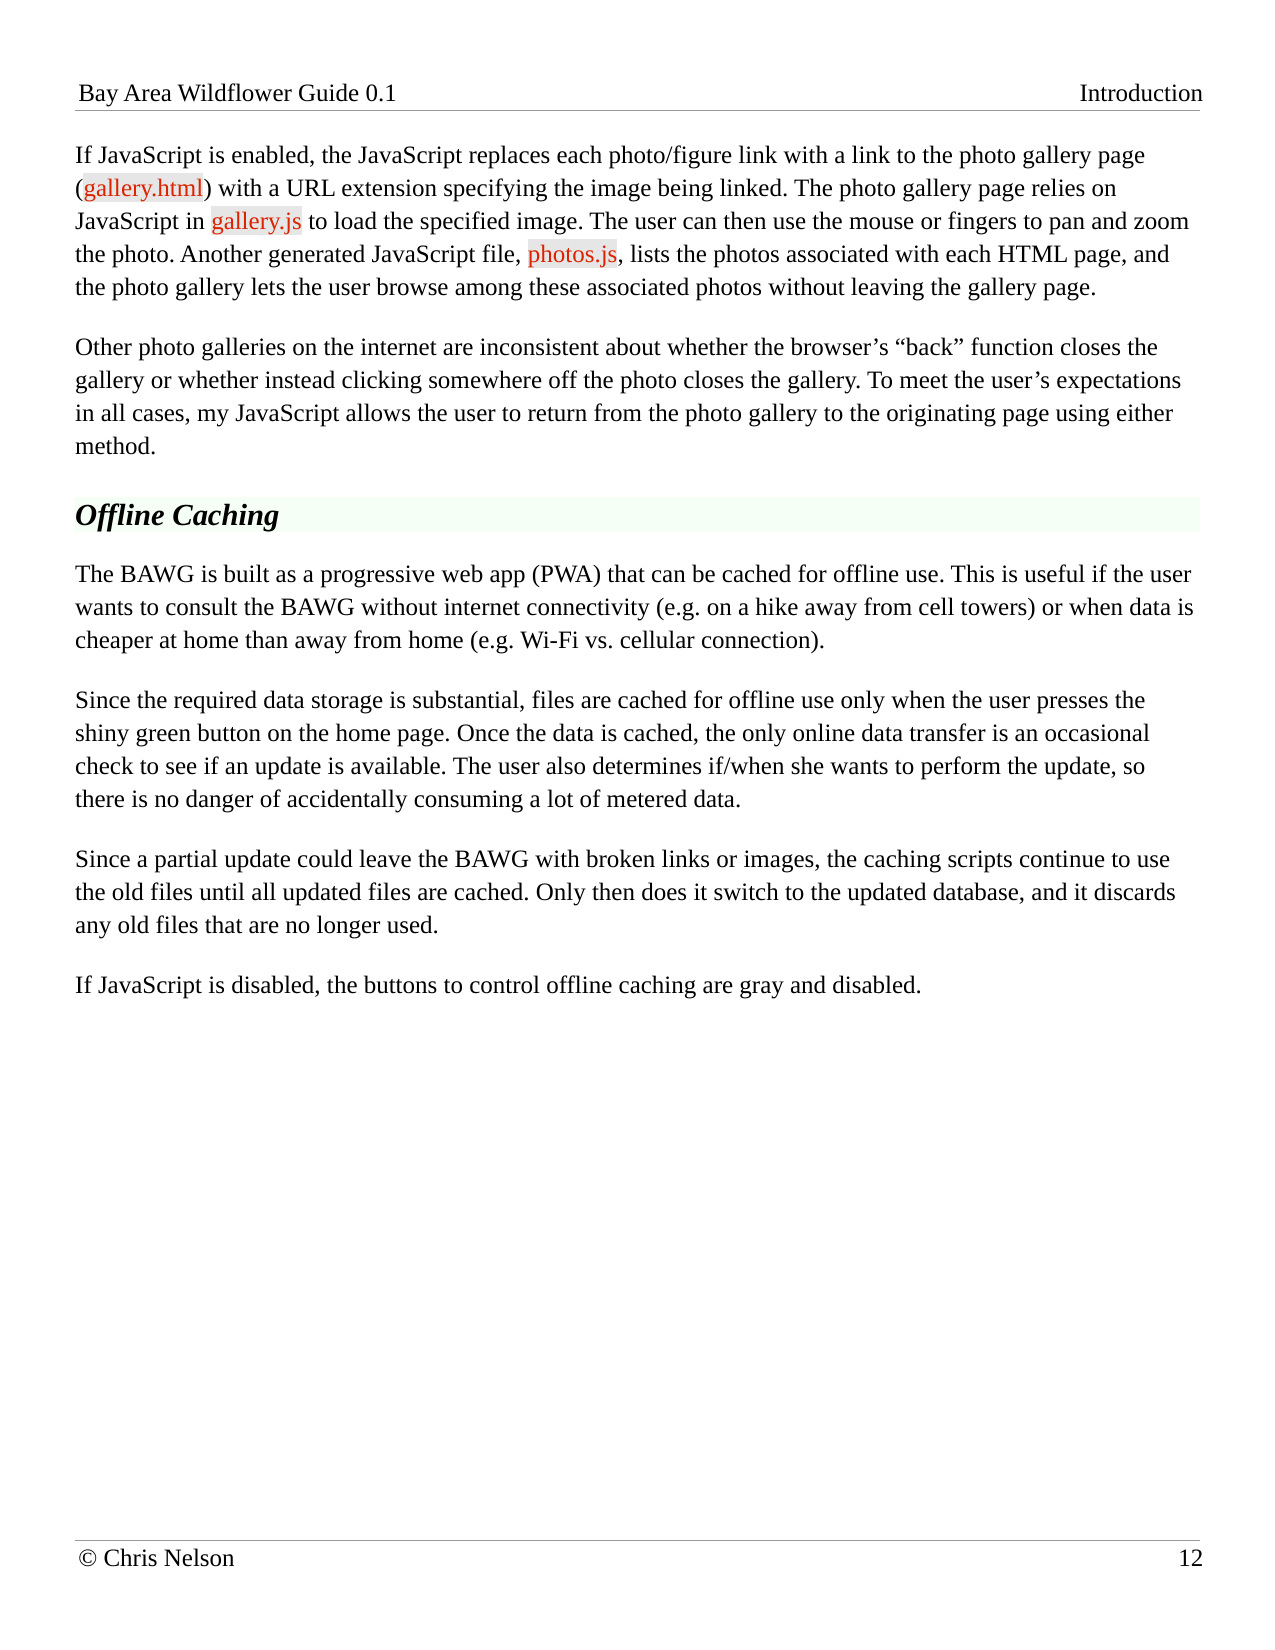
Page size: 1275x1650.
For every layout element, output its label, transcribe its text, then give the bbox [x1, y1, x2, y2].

text Since the required data storage is substantial, files are cached for offline use only when the user presses the shiny green button on the home page. Once the data is cached, the only online data transfer is an occasional check to see if an update is available. The user also determines if/when she wants to perform the update, so there is no danger of accidentally consuming a lot of metered data. [75, 685, 1200, 813]
text Other photo galleries on the internet are inconsistent about whether the browser’s “back” function closes the gallery or whether instead clicking somewhere off the photo closes the gallery. To meet the user’s expectations in all cases, my JavaScript allows the user to return from the photo gallery to the originating page using either method. [75, 332, 1200, 460]
subtitle Offline Caching [75, 497, 1200, 532]
text Since a partial update could leave the BAWG with broken links or images, the caching scripts continue to use the old files until all updated files are cached. Only then does it switch to the updated database, and it discards any old files that are no longer used. [75, 844, 1200, 939]
text If JavaScript is enabled, the JavaScript replaces each photo/figure link with a link to the photo gallery page (gallery.html) with a URL extension specifying the image being linked. The photo gallery page relies on JavaScript in gallery.js to load the specified image. The user can then use the mouse or fingers to pan and zoom the photo. Another generated JavaScript file, photos.js, lists the photos associated with each HTML page, and the photo gallery lets the user browse among these associated photos without leaving the gallery page. [75, 140, 1200, 301]
text The BAWG is built as a progressive web app (PWA) that can be cached for offline use. This is useful if the user wants to consult the BAWG without internet connectivity (e.g. on a hike away from cell towers) or when data is cheaper at home than away from home (e.g. Wi-Fi vs. cellular connection). [75, 559, 1200, 654]
text If JavaScript is disabled, the buttons to control offline caching are gray and disabled. [75, 971, 1200, 999]
